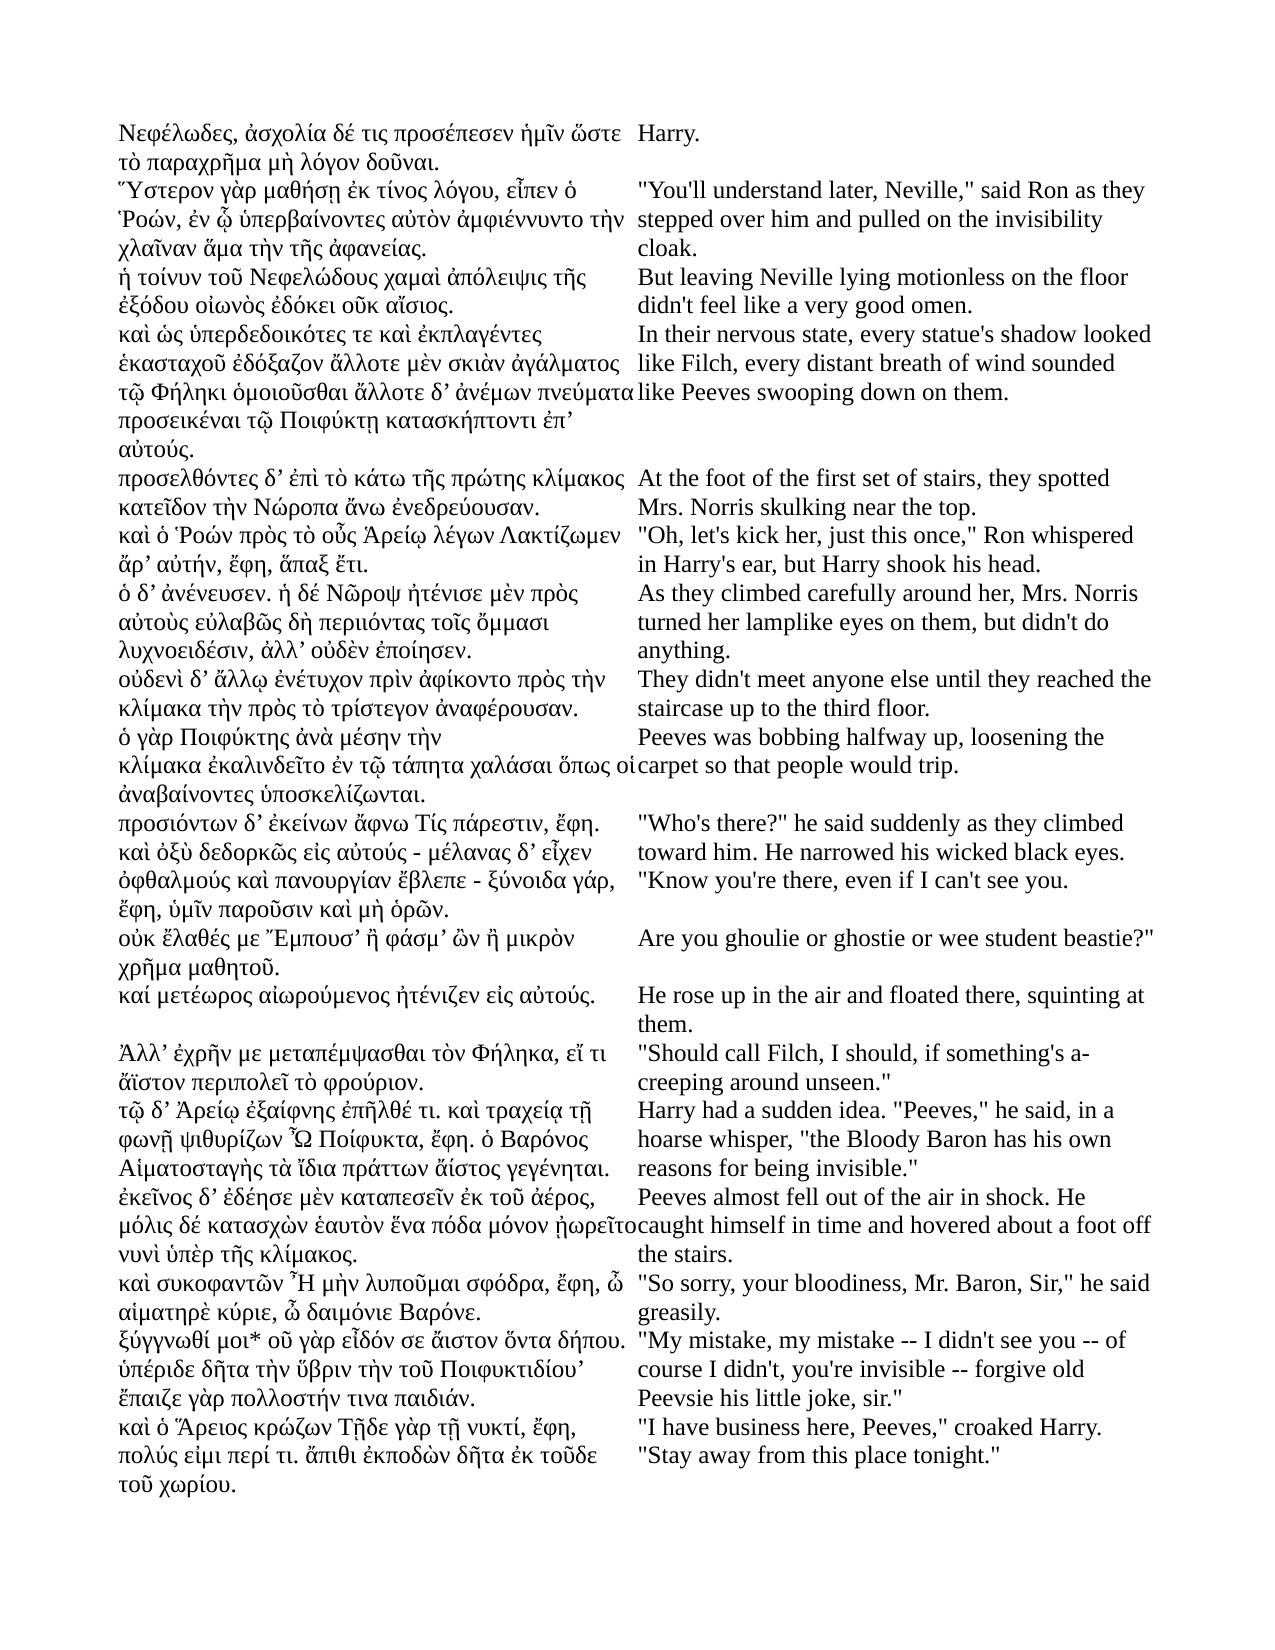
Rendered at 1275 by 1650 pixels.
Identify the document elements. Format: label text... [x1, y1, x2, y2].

table_cell Ἀλλ’ ἐχρῆν με μεταπέμψασθαι τὸν Φήληκα, εἴ τι ἄϊστον περιπολεῖ τὸ φρούριον. [118, 1038, 637, 1096]
table_cell Ὕστερον γὰρ μαθήσῃ ἐκ τίνος λόγου, εἶπεν ὁ Ῥοών, ἐν ᾧ ὑπερβαίνοντες αὐτὸν ἀμφιέννυντο τὴν χλαῖναν ἅμα τὴν τῆς ἀφανείας. [118, 176, 637, 262]
table_cell "Should call Filch, I should, if something's a-creeping around unseen." [637, 1038, 1157, 1096]
table_cell They didn't meet anyone else until they reached the staircase up to the third floor. [637, 664, 1157, 722]
table_cell He rose up in the air and floated there, squinting at them. [637, 981, 1157, 1038]
table_cell καὶ ὡς ὑπερδεδοικότες τε καὶ ἐκπλαγέντες ἑκασταχοῦ ἐδόξαζον ἄλλοτε μὲν σκιὰν ἀγάλματος τῷ Φήληκι ὁμοιοῦσθαι ἄλλοτε δ’ ἀνέμων πνεύματα προσεικέναι τῷ Ποιφύκτῃ κατασκήπτοντι ἐπ’ αὐτούς. [118, 319, 637, 463]
table_cell [637, 1498, 1157, 1527]
table_cell At the foot of the first set of stairs, they spotted Mrs. Norris skulking near the top. [637, 463, 1157, 521]
table_cell Harry. [637, 118, 1157, 176]
table_cell οὐκ ἔλαθές με Ἔμπουσ’ ἢ φάσμ’ ὢν ἢ μικρὸν χρῆμα μαθητοῦ. [118, 923, 637, 981]
table_cell προσελθόντες δ’ ἐπὶ τὸ κάτω τῆς πρώτης κλίμακος κατεῖδον τὴν Νώροπα ἄνω ἐνεδρεύουσαν. [118, 463, 637, 521]
table_cell καὶ ὁ Ἅρειος κρώζων Τῇδε γὰρ τῇ νυκτί, ἔφη, πολύς εἰμι περί τι. ἄπιθι ἐκποδὼν δῆτα ἐκ τοῦδε τοῦ χωρίου. [118, 1412, 637, 1498]
table_cell But leaving Neville lying motionless on the floor didn't feel like a very good omen. [637, 262, 1157, 319]
table_cell ἐκεῖνος δ’ ἐδέησε μὲν καταπεσεῖν ἐκ τοῦ ἀέρος, μόλις δέ κατασχὼν ἑαυτὸν ἕνα πόδα μόνον ᾐωρεῖτο νυνὶ ὑπὲρ τῆς κλίμακος. [118, 1182, 637, 1268]
table_cell καί μετέωρος αἰωρούμενος ἠτένιζεν εἰς αὐτούς. [118, 981, 637, 1038]
table_cell καὶ συκοφαντῶν Ἦ μὴν λυποῦμαι σφόδρα, ἔφη, ὦ αἱματηρὲ κύριε, ὦ δαιμόνιε Βαρόνε. [118, 1268, 637, 1326]
table_cell "You'll understand later, Neville," said Ron as they stepped over him and pulled on the invisibility cloak. [637, 176, 1157, 262]
table_cell οὐδενὶ δ’ ἄλλῳ ἐνέτυχον πρὶν ἀφίκοντο πρὸς τὴν κλίμακα τὴν πρὸς τὸ τρίστεγον ἀναφέρουσαν. [118, 664, 637, 722]
table_cell ὁ γὰρ Ποιφύκτης ἀνὰ μέσην τὴν κλίμακα ἐκαλινδεῖτο ἐν τῷ τάπητα χαλάσαι ὅπως οἱ ἀναβαίνοντες ὑποσκελίζωνται. [118, 722, 637, 808]
table_cell προσιόντων δ’ ἐκείνων ἄφνω Τίς πάρεστιν, ἔφη. καὶ ὀξὺ δεδορκῶς εἰς αὐτούς - μέλανας δ’ εἶχεν ὀφθαλμούς καὶ πανουργίαν ἔβλεπε - ξύνοιδα γάρ, ἔφη, ὑμῖν παροῦσιν καὶ μὴ ὁρῶν. [118, 808, 637, 923]
table_cell Are you ghoulie or ghostie or wee student beastie?" [637, 923, 1157, 981]
table_cell Peeves was bobbing halfway up, loosening the carpet so that people would trip. [637, 722, 1157, 808]
table_cell [118, 1498, 637, 1527]
table_cell ξύγγνωθί μοι* οῦ γὰρ εἶδόν σε ἄιστον ὅντα δήπου. ὑπέριδε δῆτα τὴν ὕβριν τὴν τοῦ Ποιφυκτιδίου’ ἔπαιζε γὰρ πολλοστήν τινα παιδιάν. [118, 1326, 637, 1412]
table_cell "So sorry, your bloodiness, Mr. Baron, Sir," he said greasily. [637, 1268, 1157, 1326]
table_cell As they climbed carefully around her, Mrs. Norris turned her lamplike eyes on them, but didn't do anything. [637, 578, 1157, 664]
table_cell Peeves almost fell out of the air in shock. He caught himself in time and hovered about a foot off the stairs. [637, 1182, 1157, 1268]
table_cell In their nervous state, every statue's shadow looked like Filch, every distant breath of wind sounded like Peeves swooping down on them. [637, 319, 1157, 463]
table_cell "Oh, let's kick her, just this once," Ron whispered in Harry's ear, but Harry shook his head. [637, 521, 1157, 578]
table_cell ἡ τοίνυν τοῦ Νεφελώδους χαμαὶ ἀπόλειψις τῆς ἐξόδου οἰωνὸς ἐδόκει οῦκ αἴσιος. [118, 262, 637, 319]
table_cell καὶ ὁ Ῥοών πρὸς τὸ οὖς Ἁρείῳ λέγων Λακτίζωμεν ἄρ’ αὐτήν, ἔφη, ἅπαξ ἔτι. [118, 521, 637, 578]
table_cell Harry had a sudden idea. "Peeves," he said, in a hoarse whisper, "the Bloody Baron has his own reasons for being invisible." [637, 1096, 1157, 1182]
table_cell Νεφέλωδες, ἀσχολία δέ τις προσέπεσεν ἡμῖν ὥστε τὸ παραχρῆμα μὴ λόγον δοῦναι. [118, 118, 637, 176]
table_cell ὁ δ’ ἀνένευσεν. ἡ δέ Νῶροψ ἠτένισε μὲν πρὸς αὐτοὺς εὐλαβῶς δὴ περιιόντας τοῖς ὄμμασι λυχνοειδέσιν, ἀλλ’ οὐδὲν ἐποίησεν. [118, 578, 637, 664]
table_cell τῷ δ’ Ἀρείῳ ἐξαίφνης ἐπῆλθέ τι. καὶ τραχείᾳ τῇ φωνῇ ψιθυρίζων Ὦ Ποίφυκτα, ἔφη. ὁ Βαρόνος Αἱματοσταγὴς τὰ ἴδια πράττων ἄίστος γεγένηται. [118, 1096, 637, 1182]
table_cell "My mistake, my mistake -- I didn't see you -- of course I didn't, you're invisible -- forgive old Peevsie his little joke, sir." [637, 1326, 1157, 1412]
table_cell "I have business here, Peeves," croaked Harry. "Stay away from this place tonight." [637, 1412, 1157, 1498]
table_cell "Who's there?" he said suddenly as they climbed toward him. He narrowed his wicked black eyes. "Know you're there, even if I can't see you. [637, 808, 1157, 923]
